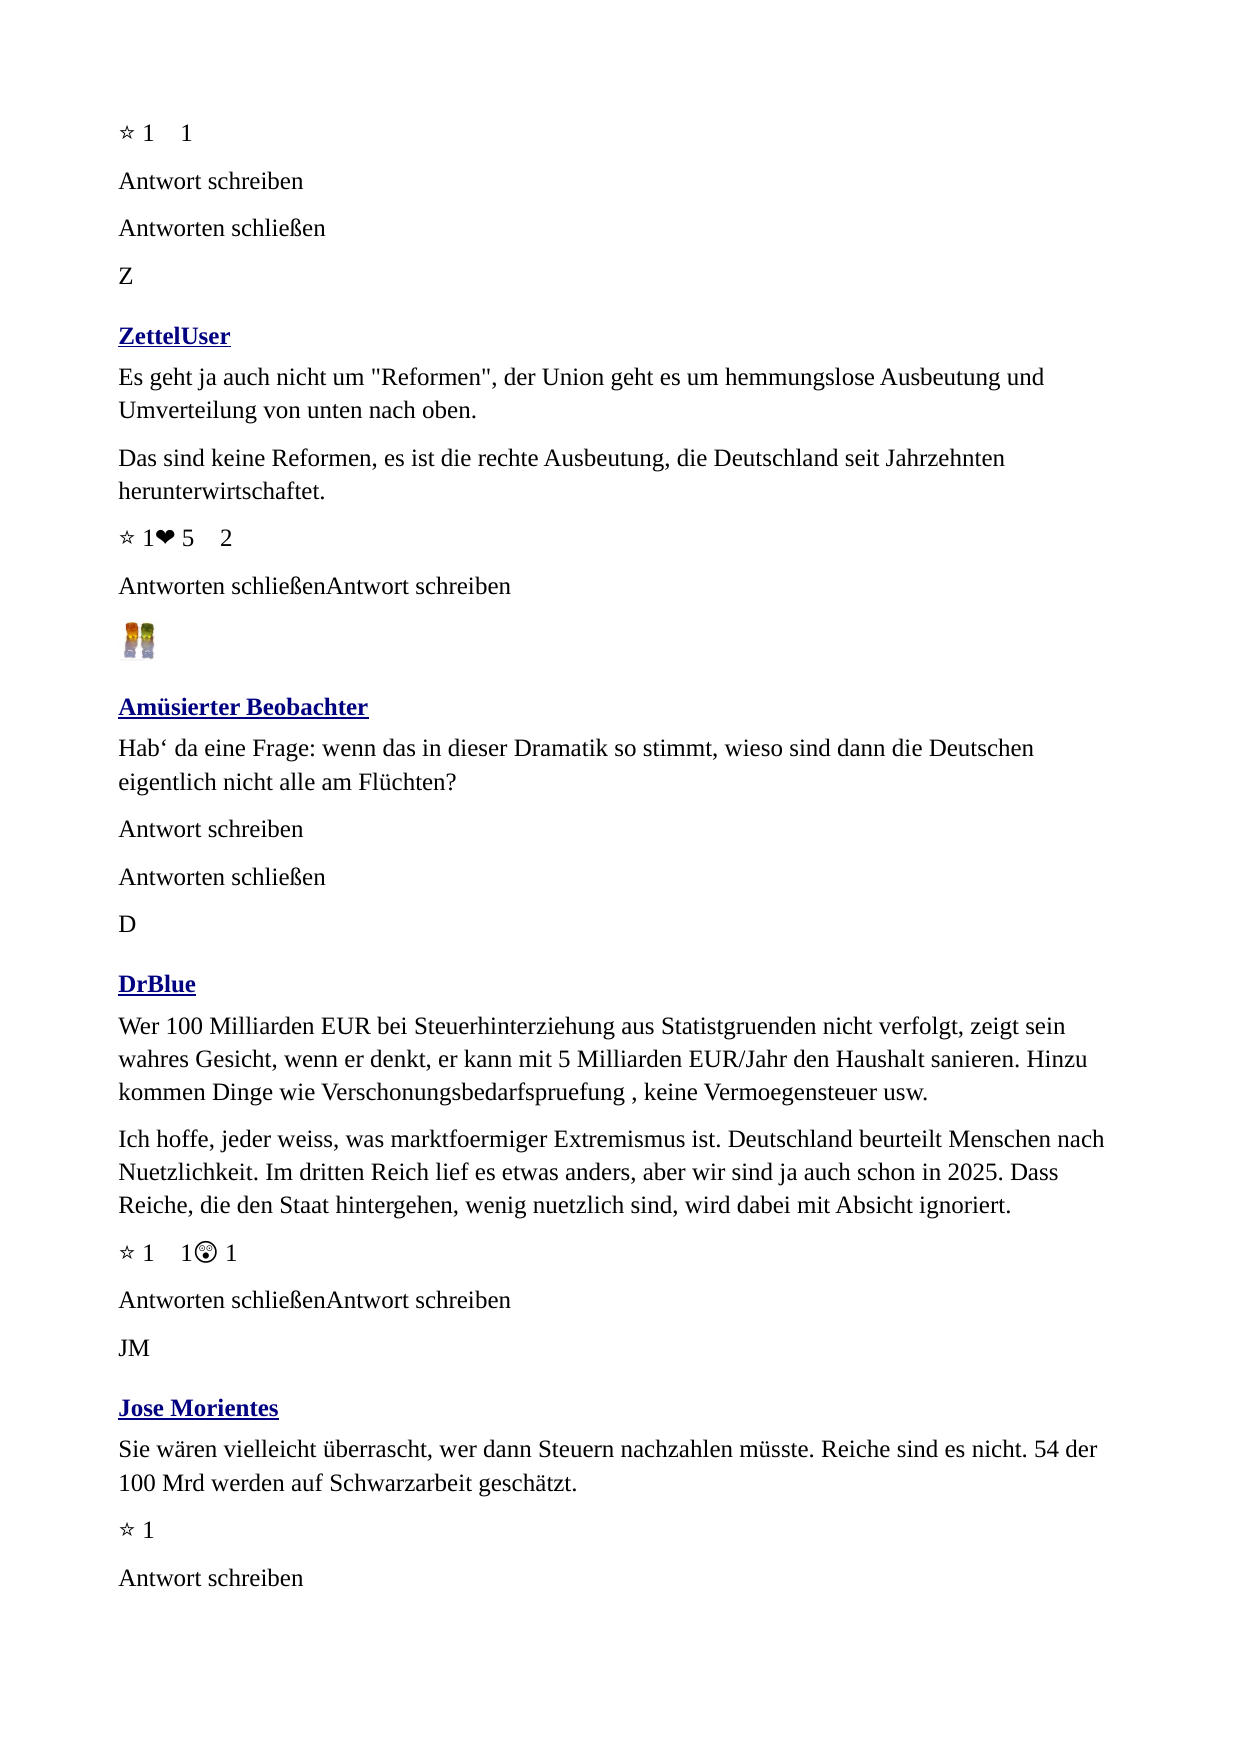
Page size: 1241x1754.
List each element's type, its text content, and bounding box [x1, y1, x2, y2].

text Antworten schließen [118, 213, 1122, 242]
text Antwort schreiben [118, 814, 1122, 843]
text ⭐️ 1 [118, 1515, 1122, 1544]
text Das sind keine Reformen, es ist die rechte Ausbeutung, die Deutschland seit Jahrzehnten herunterwirtschaftet. [118, 443, 1122, 505]
text Sie wären vielleicht überrascht, wer dann Steuern nachzahlen müsste. Reiche sind es nicht. 54 der 100 Mrd werden auf Schwarzarbeit geschätzt. [118, 1434, 1122, 1496]
text Es geht ja auch nicht um "Reformen", der Union geht es um hemmungslose Ausbeutung und Umverteilung von unten nach oben. [118, 362, 1122, 424]
text Antworten schließenAntwort schreiben [118, 1286, 1122, 1314]
text Z [118, 261, 1122, 290]
text Ich hoffe, jeder weiss, was marktfoermiger Extremismus ist. Deutschland beurteilt Menschen nach Nuetzlichkeit. Im dritten Reich lief es etwas anders, aber wir sind ja auch schon in 2025. Dass Reiche, die den Staat hintergehen, wenig nuetzlich sind, wird dabei mit Absicht ignoriert. [118, 1124, 1122, 1219]
subtitle DrBlue [118, 969, 1122, 998]
text D [118, 909, 1122, 938]
text Wer 100 Milliarden EUR bei Steuerhinterziehung aus Statistgruenden nicht verfolgt, zeigt sein wahres Gesicht, wenn er denkt, er kann mit 5 Milliarden EUR/Jahr den Haushalt sanieren. Hinzu kommen Dinge wie Verschonungsbedarfspruefung , keine Vermoegensteuer usw. [118, 1011, 1122, 1106]
text Antwort schreiben [118, 1563, 1122, 1592]
subtitle ZettelUser [118, 321, 1122, 350]
text Hab‘ da eine Frage: wenn das in dieser Dramatik so stimmt, wieso sind dann die Deutschen eigentlich nicht alle am Flüchten? [118, 733, 1122, 795]
picture [118, 618, 161, 661]
subtitle Jose Morientes [118, 1393, 1122, 1422]
subtitle Amüsierter Beobachter [118, 692, 1122, 721]
text Antworten schließenAntwort schreiben [118, 571, 1122, 600]
text Antworten schließen [118, 862, 1122, 891]
text ⭐️ 1🤨 1😲 1 [118, 1238, 1122, 1267]
text ⭐️ 1❤️ 5🙁 2 [118, 523, 1122, 552]
text Antwort schreiben [118, 166, 1122, 194]
text JM [118, 1333, 1122, 1362]
text ⭐️ 1🤨 1 [118, 118, 1122, 147]
